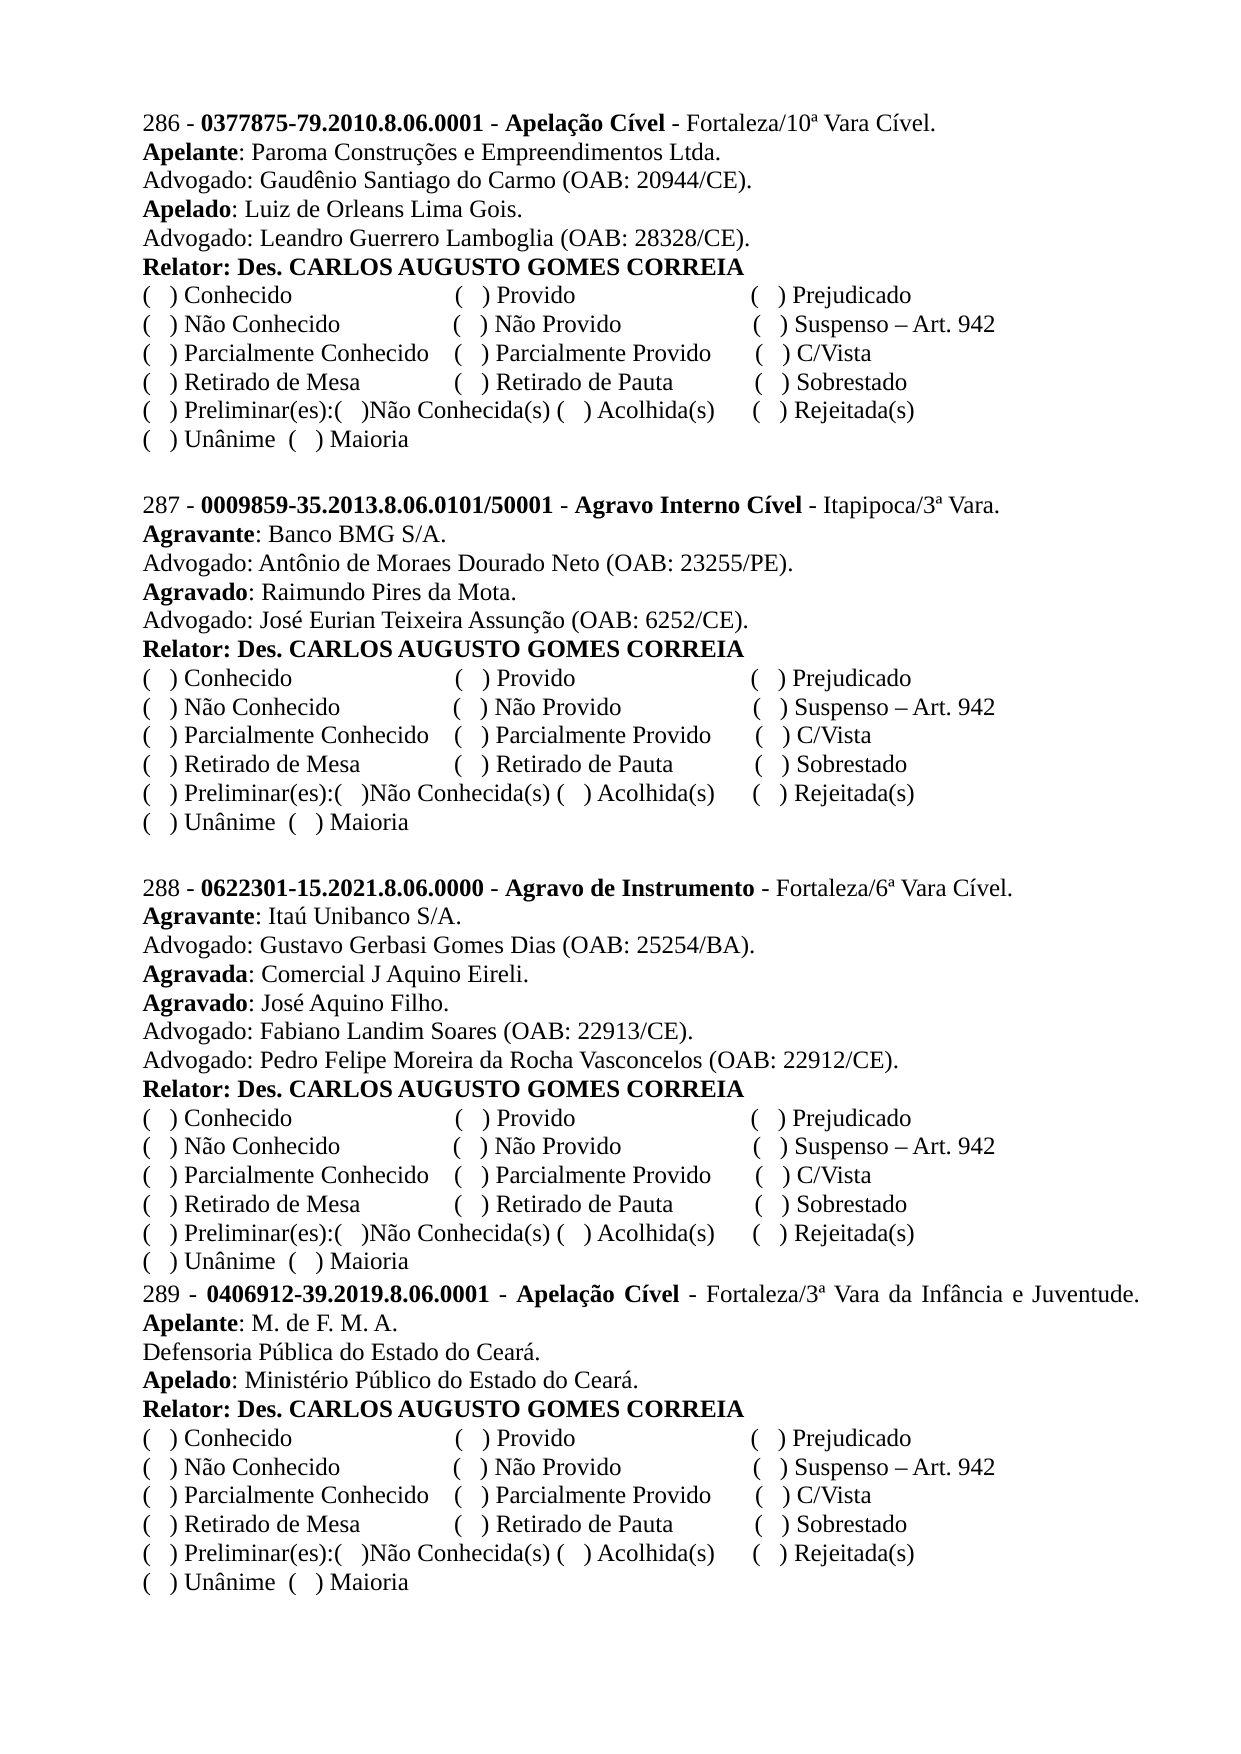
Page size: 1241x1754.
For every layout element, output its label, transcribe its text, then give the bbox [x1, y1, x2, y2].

text Advogado: Gustavo Gerbasi Gomes Dias (OAB: 25254/BA). [142, 930, 1141, 959]
text Relator: Des. CARLOS AUGUSTO GOMES CORREIA [142, 634, 1141, 663]
text Apelante: Paroma Construções e Empreendimentos Ltda. [142, 137, 1141, 166]
text Advogado: Fabiano Landim Soares (OAB: 22913/CE). [142, 1016, 1141, 1045]
text 287 - 0009859-35.2013.8.06.0101/50001 - Agravo Interno Cível - Itapipoca/3ª Vara. [142, 490, 1141, 519]
text ( ) Retirado de Mesa ( ) Retirado de Pauta ( ) Sobrestado [142, 367, 1158, 396]
text ( ) Unânime ( ) Maioria [142, 807, 1141, 835]
text Apelado: Luiz de Orleans Lima Gois. [142, 194, 1141, 223]
text Defensoria Pública do Estado do Ceará. [142, 1337, 1141, 1366]
text ( ) Preliminar(es):( )Não Conhecida(s) ( ) Acolhida(s) ( ) Rejeitada(s) [142, 1218, 1158, 1246]
text 289 - 0406912-39.2019.8.06.0001 - Apelação Cível - Fortaleza/3ª Vara da Infância e Juventude. Apelante: M. de F. M. A. [142, 1279, 1141, 1337]
text Agravada: Comercial J Aquino Eireli. [142, 959, 1141, 988]
text ( ) Conhecido ( ) Provido ( ) Prejudicado [142, 1103, 1141, 1131]
text 286 - 0377875-79.2010.8.06.0001 - Apelação Cível - Fortaleza/10ª Vara Cível. [142, 108, 1141, 137]
text ( ) Unânime ( ) Maioria [142, 424, 1141, 453]
text Relator: Des. CARLOS AUGUSTO GOMES CORREIA [142, 1394, 1141, 1423]
text Relator: Des. CARLOS AUGUSTO GOMES CORREIA [142, 1074, 1141, 1103]
text Advogado: Antônio de Moraes Dourado Neto (OAB: 23255/PE). [142, 548, 1141, 577]
text Agravado: José Aquino Filho. [142, 988, 1141, 1016]
text Agravante: Banco BMG S/A. [142, 519, 1141, 548]
text Advogado: Leandro Guerrero Lamboglia (OAB: 28328/CE). [142, 223, 1141, 252]
text ( ) Preliminar(es):( )Não Conhecida(s) ( ) Acolhida(s) ( ) Rejeitada(s) [142, 778, 1158, 807]
text Advogado: Gaudênio Santiago do Carmo (OAB: 20944/CE). [142, 166, 1141, 194]
text ( ) Retirado de Mesa ( ) Retirado de Pauta ( ) Sobrestado [142, 749, 1158, 778]
text ( ) Parcialmente Conhecido ( ) Parcialmente Provido ( ) C/Vista [142, 1160, 1158, 1189]
text 288 - 0622301-15.2021.8.06.0000 - Agravo de Instrumento - Fortaleza/6ª Vara Cível. [142, 873, 1141, 901]
text Advogado: José Eurian Teixeira Assunção (OAB: 6252/CE). [142, 605, 1141, 634]
text ( ) Conhecido ( ) Provido ( ) Prejudicado [142, 281, 1141, 309]
text ( ) Não Conhecido ( ) Não Provido ( ) Suspenso – Art. 942 [142, 309, 1158, 338]
text ( ) Parcialmente Conhecido ( ) Parcialmente Provido ( ) C/Vista [142, 338, 1158, 367]
text Relator: Des. CARLOS AUGUSTO GOMES CORREIA [142, 252, 1141, 281]
text ( ) Não Conhecido ( ) Não Provido ( ) Suspenso – Art. 942 [142, 1452, 1158, 1481]
text ( ) Não Conhecido ( ) Não Provido ( ) Suspenso – Art. 942 [142, 692, 1158, 720]
text ( ) Parcialmente Conhecido ( ) Parcialmente Provido ( ) C/Vista [142, 720, 1158, 749]
text ( ) Conhecido ( ) Provido ( ) Prejudicado [142, 663, 1141, 692]
text ( ) Preliminar(es):( )Não Conhecida(s) ( ) Acolhida(s) ( ) Rejeitada(s) [142, 1538, 1158, 1567]
text ( ) Não Conhecido ( ) Não Provido ( ) Suspenso – Art. 942 [142, 1131, 1158, 1160]
text ( ) Preliminar(es):( )Não Conhecida(s) ( ) Acolhida(s) ( ) Rejeitada(s) [142, 396, 1158, 424]
text ( ) Retirado de Mesa ( ) Retirado de Pauta ( ) Sobrestado [142, 1509, 1158, 1538]
text Advogado: Pedro Felipe Moreira da Rocha Vasconcelos (OAB: 22912/CE). [142, 1045, 1141, 1074]
text ( ) Parcialmente Conhecido ( ) Parcialmente Provido ( ) C/Vista [142, 1481, 1158, 1509]
text ( ) Conhecido ( ) Provido ( ) Prejudicado [142, 1423, 1141, 1452]
text ( ) Retirado de Mesa ( ) Retirado de Pauta ( ) Sobrestado [142, 1189, 1158, 1218]
text ( ) Unânime ( ) Maioria [142, 1567, 1141, 1596]
text Agravante: Itaú Unibanco S/A. [142, 901, 1141, 930]
text Agravado: Raimundo Pires da Mota. [142, 577, 1141, 605]
text Apelado: Ministério Público do Estado do Ceará. [142, 1366, 1141, 1394]
text ( ) Unânime ( ) Maioria [142, 1246, 1141, 1275]
